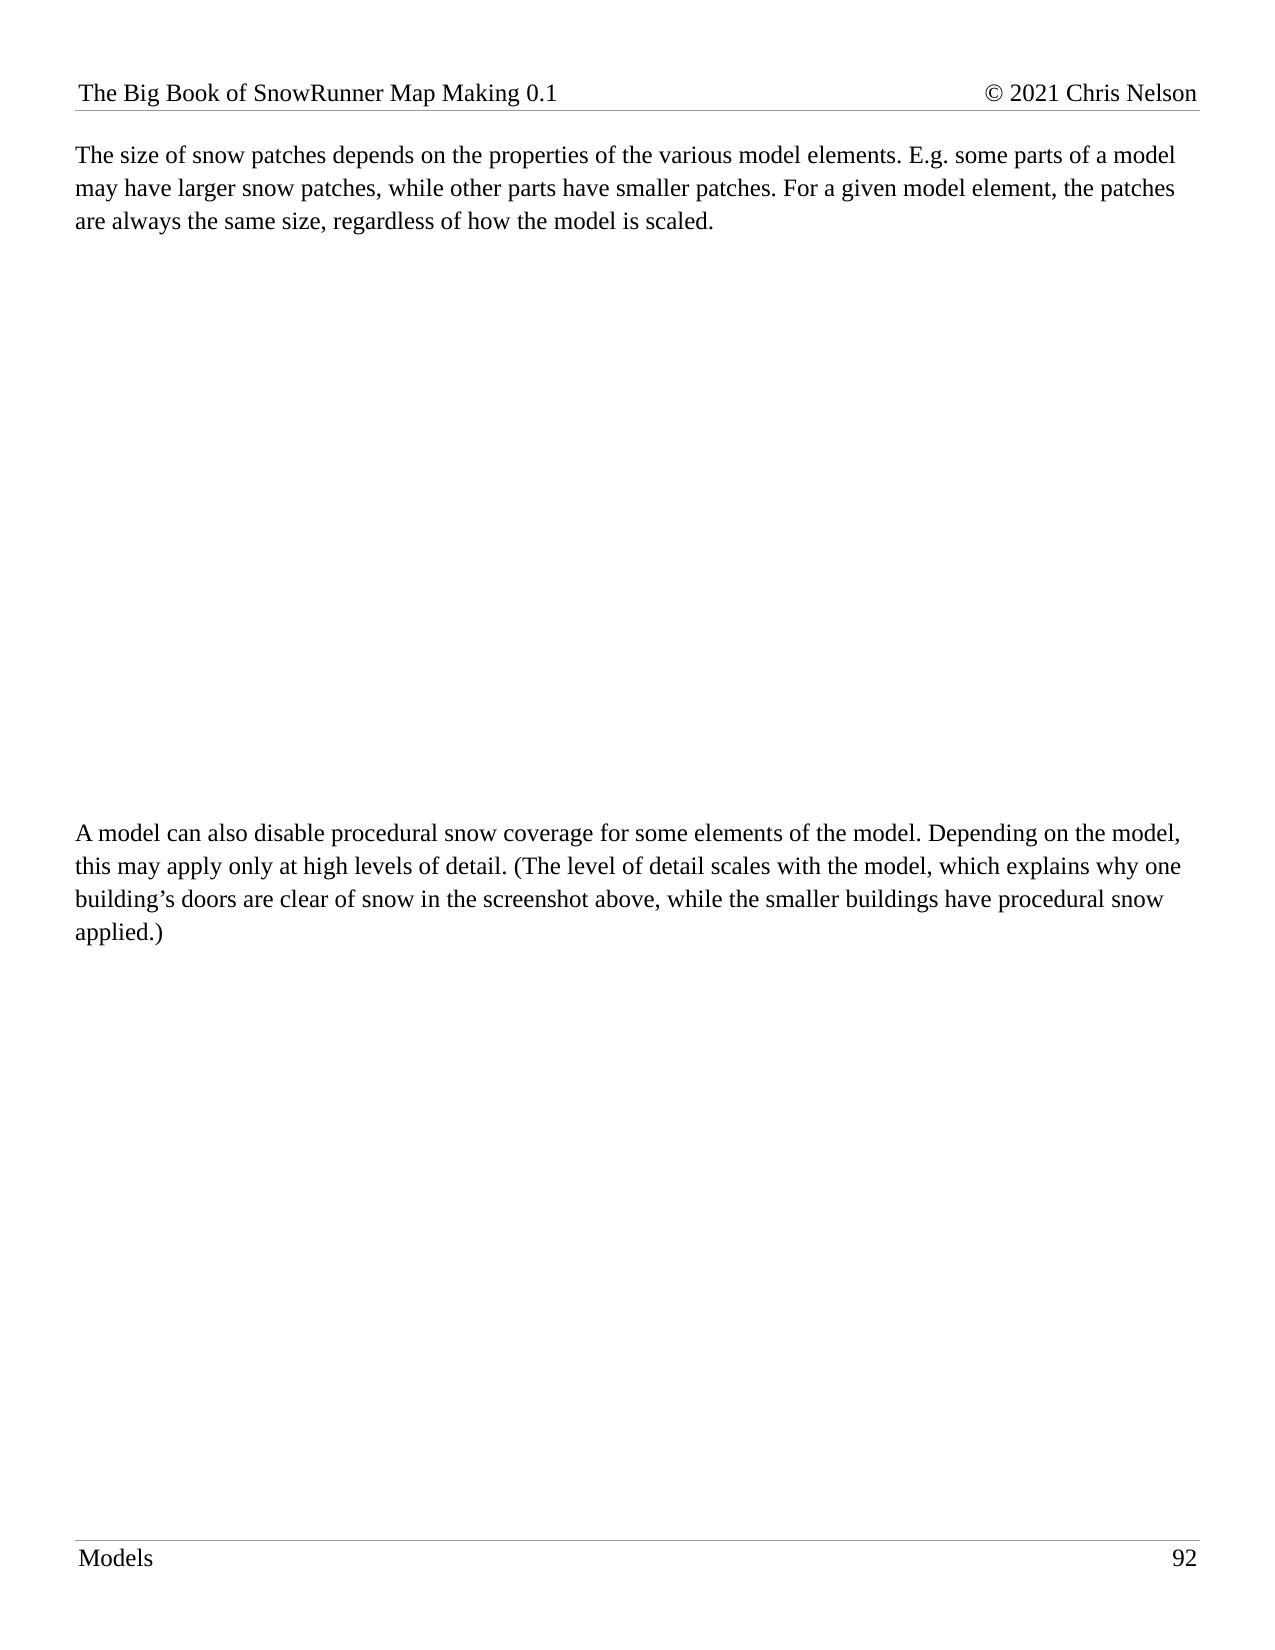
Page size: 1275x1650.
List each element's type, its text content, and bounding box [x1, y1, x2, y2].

text A model can also disable procedural snow coverage for some elements of the model. Depending on the model, this may apply only at high levels of detail. (The level of detail scales with the model, which explains why one building’s doors are clear of snow in the screenshot above, while the smaller buildings have procedural snow applied.) [75, 818, 1200, 946]
text The size of snow patches depends on the properties of the various model elements. E.g. some parts of a model may have larger snow patches, while other parts have smaller patches. For a given model element, the patches are always the same size, regardless of how the model is scaled. [75, 140, 1200, 235]
